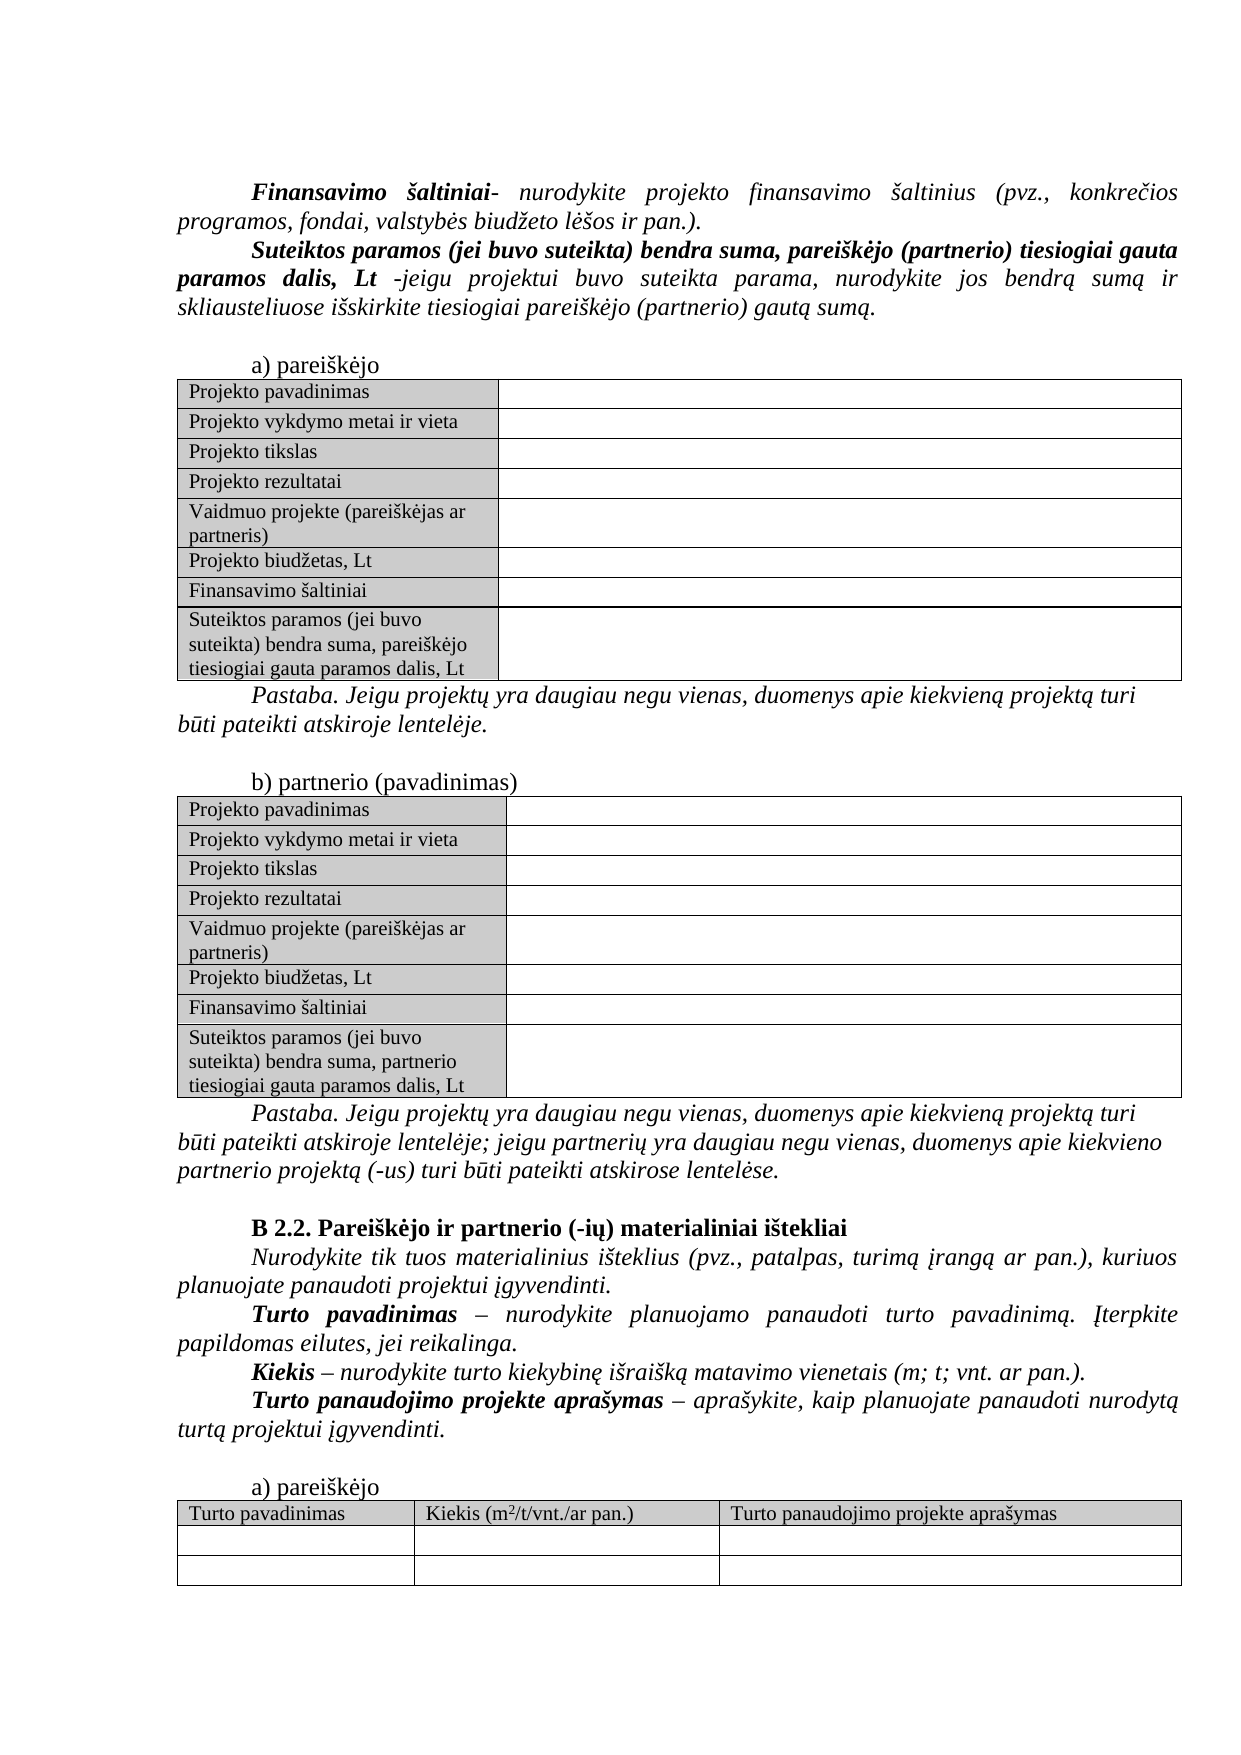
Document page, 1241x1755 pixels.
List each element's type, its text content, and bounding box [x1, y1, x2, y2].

text Pastaba. Jeigu projektų yra daugiau negu vienas, duomenys apie kiekvieną projektą turi būti pateikti atskiroje lentelėje. [177, 681, 1181, 738]
table_cell [507, 916, 1181, 964]
table_cell Projekto vykdymo metai ir vieta [178, 826, 506, 855]
table_header Kiekis (m2/t/vnt./ar pan.) [415, 1501, 719, 1525]
table_cell [415, 1556, 719, 1585]
table_cell Projekto biudžetas, Lt [178, 548, 498, 577]
table_cell Finansavimo šaltiniai [178, 995, 506, 1023]
text B 2.2. Pareiškėjo ir partnerio (-ių) materialiniai ištekliai [177, 1213, 1181, 1242]
table_cell [178, 1526, 414, 1555]
text b) partnerio (pavadinimas) [177, 767, 1181, 796]
table_cell [499, 439, 1181, 468]
table_cell Finansavimo šaltiniai [178, 578, 498, 606]
table_cell [720, 1556, 1181, 1585]
table_header Projekto pavadinimas [178, 797, 506, 825]
text Turto pavadinimas – nurodykite planuojamo panaudoti turto pavadinimą. Įterpkite papildomas eilutes, jei reikalinga. [177, 1299, 1181, 1357]
text Kiekis – nurodykite turto kiekybinę išraišką matavimo vienetais (m; t; vnt. ar pan.). [177, 1357, 1181, 1385]
table_cell Projekto tikslas [178, 856, 506, 885]
table_cell [415, 1526, 719, 1555]
table_header Turto pavadinimas [178, 1501, 414, 1525]
table_cell [499, 499, 1181, 547]
text Suteiktos paramos (jei buvo suteikta) bendra suma, pareiškėjo (partnerio) tiesiogiai gauta paramos dalis, Lt -jeigu projektui buvo suteikta parama, nurodykite jos bendrą sumą ir skliausteliuose išskirkite tiesiogiai pareiškėjo (partnerio) gautą sumą. [177, 235, 1181, 321]
table_cell Suteiktos paramos (jei buvo suteikta) bendra suma, partnerio tiesiogiai gauta paramos dalis, Lt [178, 1025, 506, 1097]
table_cell [507, 886, 1181, 915]
table_cell Projekto rezultatai [178, 886, 506, 915]
table_cell [499, 469, 1181, 498]
table_cell Vaidmuo projekte (pareiškėjas ar partneris) [178, 916, 506, 964]
table_cell Projekto biudžetas, Lt [178, 965, 506, 994]
table_cell [499, 409, 1181, 438]
table_cell Projekto tikslas [178, 439, 498, 468]
table_header [499, 380, 1181, 408]
text Pastaba. Jeigu projektų yra daugiau negu vienas, duomenys apie kiekvieną projektą turi būti pateikti atskiroje lentelėje; jeigu partnerių yra daugiau negu vienas, duomenys apie kiekvieno partnerio projektą (-us) turi būti pateikti atskirose lentelėse. [177, 1098, 1181, 1184]
text Turto panaudojimo projekte aprašymas – aprašykite, kaip planuojate panaudoti nurodytą turtą projektui įgyvendinti. [177, 1385, 1181, 1443]
text a) pareiškėjo [177, 350, 1181, 378]
table_header Projekto pavadinimas [178, 380, 498, 408]
table_cell Vaidmuo projekte (pareiškėjas ar partneris) [178, 499, 498, 547]
table_cell [499, 608, 1181, 679]
text Finansavimo šaltiniai- nurodykite projekto finansavimo šaltinius (pvz., konkrečios programos, fondai, valstybės biudžeto lėšos ir pan.). [177, 177, 1181, 235]
table_cell Suteiktos paramos (jei buvo suteikta) bendra suma, pareiškėjo tiesiogiai gauta paramos dalis, Lt [178, 608, 498, 679]
table_header Turto panaudojimo projekte aprašymas [720, 1501, 1181, 1525]
table_cell [720, 1526, 1181, 1555]
table_cell [507, 1025, 1181, 1097]
table_cell [507, 995, 1181, 1023]
text Nurodykite tik tuos materialinius išteklius (pvz., patalpas, turimą įrangą ar pan.), kuriuos planuojate panaudoti projektui įgyvendinti. [177, 1242, 1181, 1299]
table_cell Projekto vykdymo metai ir vieta [178, 409, 498, 438]
text a) pareiškėjo [177, 1472, 1181, 1500]
table_cell [499, 548, 1181, 577]
table_cell [507, 965, 1181, 994]
table_cell [178, 1556, 414, 1585]
table_cell Projekto rezultatai [178, 469, 498, 498]
table_header [507, 797, 1181, 825]
table_cell [507, 826, 1181, 855]
table_cell [499, 578, 1181, 606]
table_cell [507, 856, 1181, 885]
